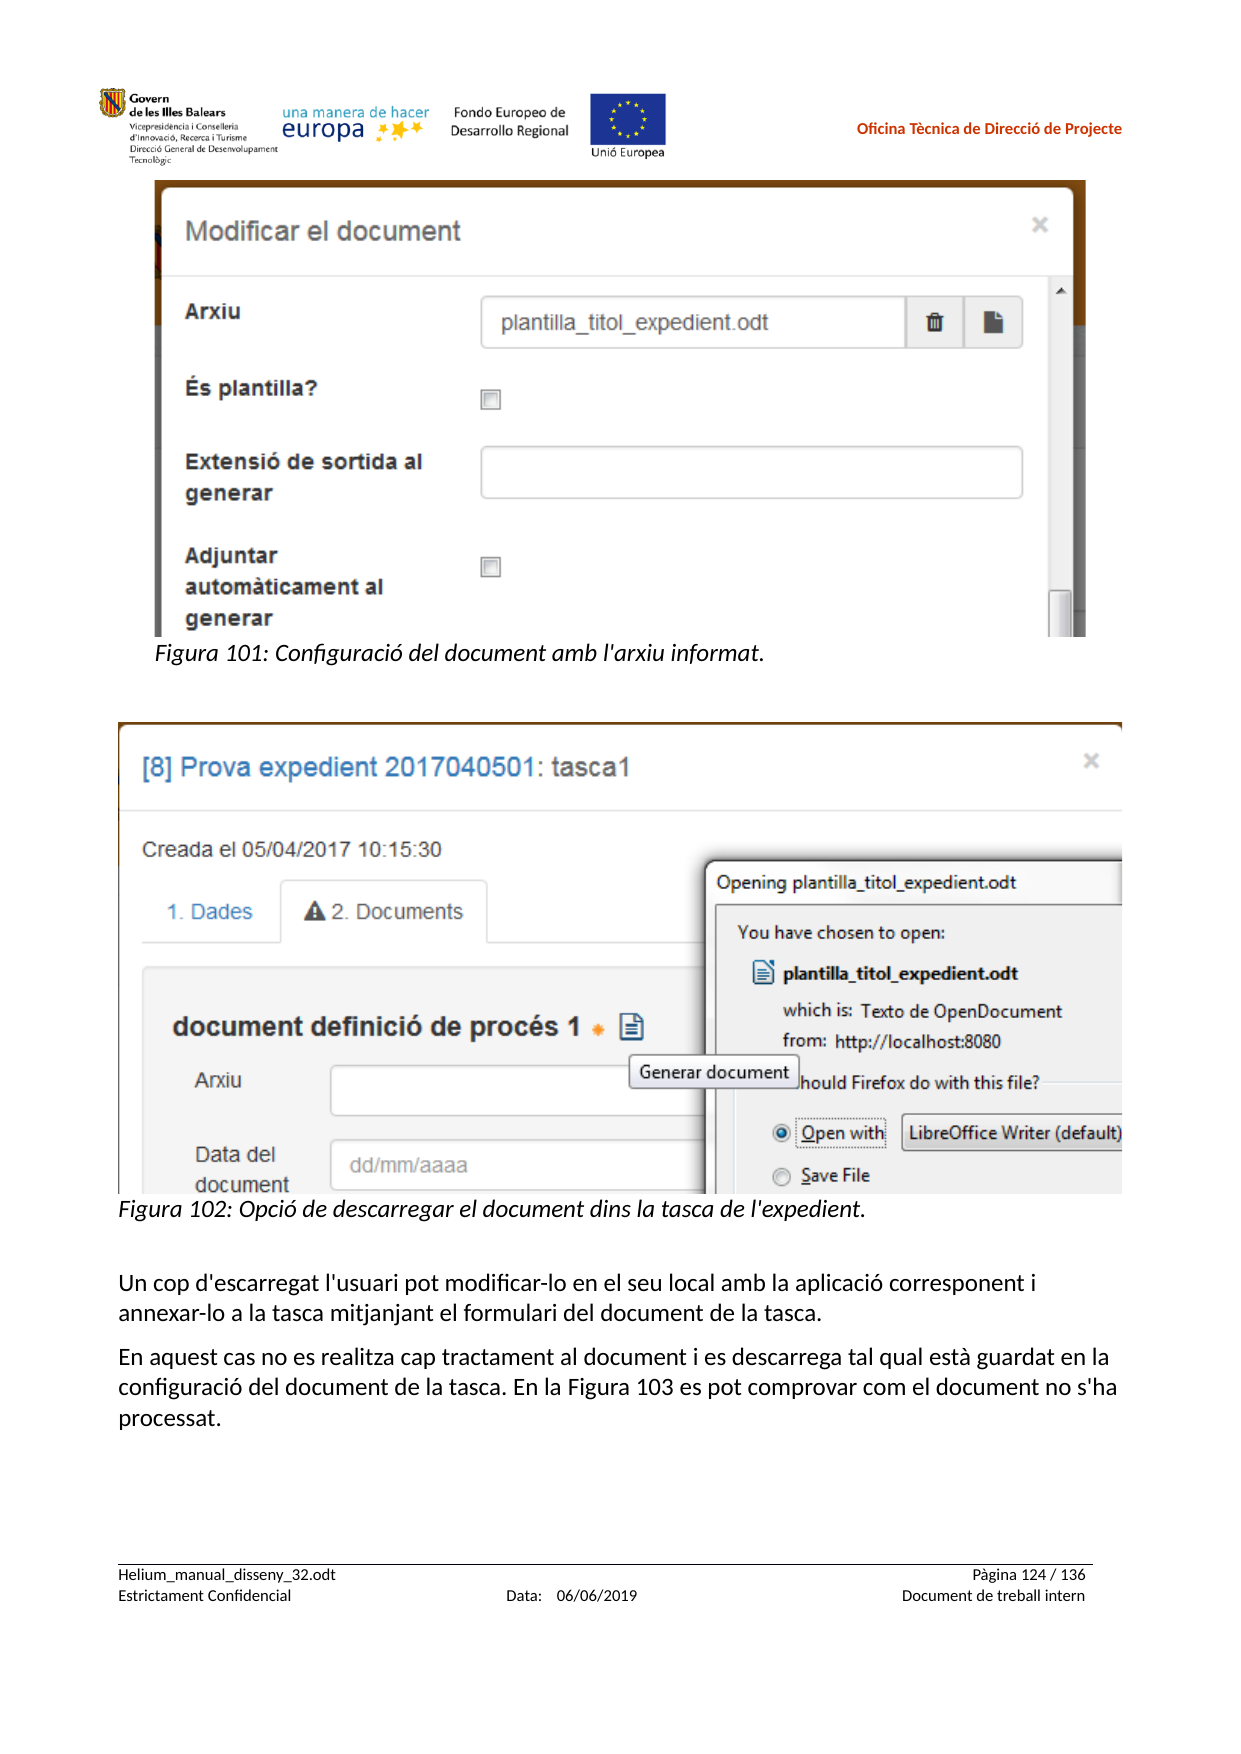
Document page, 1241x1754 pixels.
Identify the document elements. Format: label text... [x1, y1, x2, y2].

picture [118, 722, 1123, 1194]
picture [99, 87, 668, 166]
text Figura 102: Opció de descarregar el document dins la tasca de l'expedient. [118, 1194, 1122, 1224]
text En aquest cas no es realitza cap tractament al document i es descarrega tal qual està guardat en la configuració del document de la tasca. En la Figura 103 es pot comprovar com el document no s'ha processat. [118, 1341, 1122, 1432]
text Figura 101: Configuració del document amb l'arxiu informat. [154, 637, 1086, 667]
picture [154, 180, 1086, 637]
text Un cop d'escarregat l'usuari pot modificar-lo en el seu local amb la aplicació corresponent i annexar-lo a la tasca mitjanjant el formulari del document de la tasca. [118, 1267, 1122, 1328]
